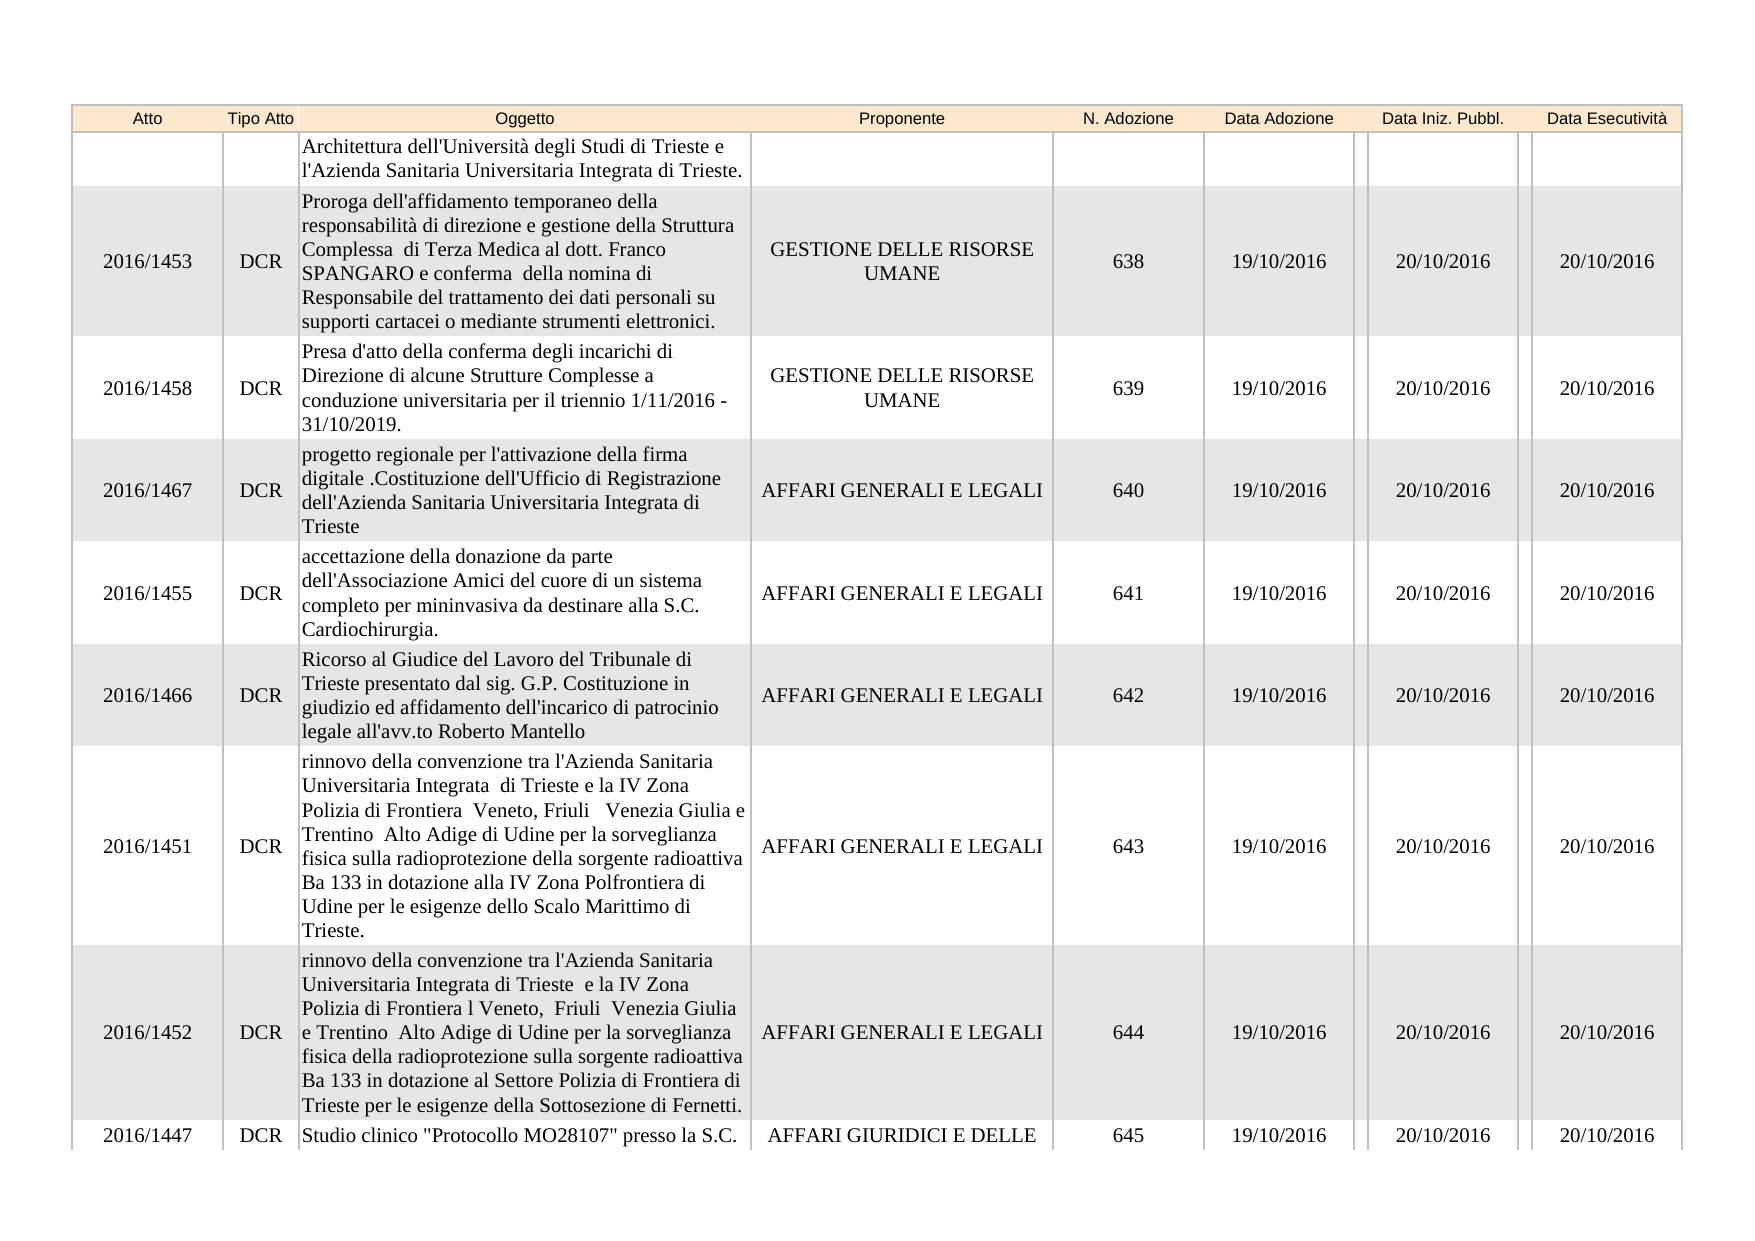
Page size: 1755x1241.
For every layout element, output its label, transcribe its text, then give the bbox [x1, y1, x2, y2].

table_header [1354, 106, 1368, 131]
table_cell Proroga dell'affidamento temporaneo della responsabilità di direzione e gestione della Struttura Complessa di Terza Medica al dott. Franco SPANGARO e conferma della nomina di Responsabile del trattamento dei dati personali su supporti cartacei o mediante strumenti elettronici. [300, 186, 750, 336]
table_cell GESTIONE DELLE RISORSE UMANE [752, 336, 1052, 439]
table_cell DCR [224, 1120, 298, 1150]
table_cell [1519, 439, 1531, 541]
table_header N. Adozione [1053, 106, 1204, 131]
table_cell Presa d'atto della conferma degli incarichi di Direzione di alcune Strutture Complesse a conduzione universitaria per il triennio 1/11/2016 -31/10/2019. [300, 336, 750, 439]
table_header Data Adozione [1204, 106, 1354, 131]
table_cell 20/10/2016 [1533, 336, 1681, 439]
table_cell 20/10/2016 [1533, 439, 1681, 541]
table_cell [1355, 133, 1367, 186]
table_cell [1355, 945, 1367, 1120]
table_cell 2016/1453 [73, 186, 222, 336]
table_cell [752, 133, 1052, 186]
table_cell Architettura dell'Università degli Studi di Trieste e l'Azienda Sanitaria Universitaria Integrata di Trieste. [300, 133, 750, 186]
table_cell AFFARI GIURIDICI E DELLE [752, 1120, 1052, 1150]
table_cell [1355, 1120, 1367, 1150]
table_header Data Iniz. Pubbl. [1368, 106, 1518, 131]
table_cell [1355, 644, 1367, 746]
table_cell 2016/1458 [73, 336, 222, 439]
table_cell 638 [1054, 186, 1203, 336]
table_cell [1519, 1120, 1531, 1150]
table_cell 2016/1451 [73, 746, 222, 945]
table_cell 20/10/2016 [1369, 186, 1517, 336]
table_cell [1519, 541, 1531, 644]
table_cell 20/10/2016 [1533, 541, 1681, 644]
table_cell [1054, 133, 1203, 186]
table_cell progetto regionale per l'attivazione della firma digitale .Costituzione dell'Ufficio di Registrazione dell'Azienda Sanitaria Universitaria Integrata di Trieste [300, 439, 750, 541]
table_cell 642 [1054, 644, 1203, 746]
table_cell DCR [224, 746, 298, 945]
table_cell 19/10/2016 [1205, 186, 1353, 336]
table_cell 20/10/2016 [1369, 439, 1517, 541]
table_cell [1519, 945, 1531, 1120]
table_cell 2016/1452 [73, 945, 222, 1120]
table_cell 20/10/2016 [1533, 186, 1681, 336]
table_cell 2016/1447 [73, 1120, 222, 1150]
table_cell 643 [1054, 746, 1203, 945]
table_cell AFFARI GENERALI E LEGALI [752, 945, 1052, 1120]
table_cell DCR [224, 439, 298, 541]
table_cell [1355, 541, 1367, 644]
table_cell 20/10/2016 [1369, 644, 1517, 746]
table_cell 20/10/2016 [1533, 1120, 1681, 1150]
table_header Oggetto [299, 106, 751, 131]
table_header Tipo Atto [223, 106, 298, 131]
table_cell GESTIONE DELLE RISORSE UMANE [752, 186, 1052, 336]
table_cell 20/10/2016 [1533, 945, 1681, 1120]
table_cell 19/10/2016 [1205, 439, 1353, 541]
table_cell Studio clinico "Protocollo MO28107" presso la S.C. [300, 1120, 750, 1150]
table_cell 645 [1054, 1120, 1203, 1150]
table_cell [1519, 336, 1531, 439]
table_cell 639 [1054, 336, 1203, 439]
table_cell [1355, 439, 1367, 541]
table_cell 19/10/2016 [1205, 644, 1353, 746]
table_cell 19/10/2016 [1205, 746, 1353, 945]
table_cell 20/10/2016 [1369, 336, 1517, 439]
table_cell 19/10/2016 [1205, 541, 1353, 644]
table_cell DCR [224, 186, 298, 336]
table_cell rinnovo della convenzione tra l'Azienda Sanitaria Universitaria Integrata di Trieste e la IV Zona Polizia di Frontiera Veneto, Friuli Venezia Giulia e Trentino Alto Adige di Udine per la sorveglianza fisica sulla radioprotezione della sorgente radioattiva Ba 133 in dotazione alla IV Zona Polfrontiera di Udine per le esigenze dello Scalo Marittimo di Trieste. [300, 746, 750, 945]
table_cell [1533, 133, 1681, 186]
table_header [1518, 106, 1532, 131]
table_cell [224, 133, 298, 186]
table_cell 20/10/2016 [1369, 746, 1517, 945]
table_cell [1355, 336, 1367, 439]
table_cell DCR [224, 336, 298, 439]
table_cell 2016/1455 [73, 541, 222, 644]
table_cell DCR [224, 945, 298, 1120]
table_cell accettazione della donazione da parte dell'Associazione Amici del cuore di un sistema completo per mininvasiva da destinare alla S.C. Cardiochirurgia. [300, 541, 750, 644]
table_cell 644 [1054, 945, 1203, 1120]
table_header Atto [73, 106, 223, 131]
table_cell [73, 133, 222, 186]
table_cell 20/10/2016 [1369, 945, 1517, 1120]
table_cell AFFARI GENERALI E LEGALI [752, 439, 1052, 541]
table_cell [1519, 133, 1531, 186]
table_cell 20/10/2016 [1533, 644, 1681, 746]
table_cell AFFARI GENERALI E LEGALI [752, 541, 1052, 644]
table_cell [1205, 133, 1353, 186]
table_cell 20/10/2016 [1369, 1120, 1517, 1150]
table_cell DCR [224, 644, 298, 746]
table_cell 19/10/2016 [1205, 1120, 1353, 1150]
table_cell AFFARI GENERALI E LEGALI [752, 644, 1052, 746]
table_cell 2016/1467 [73, 439, 222, 541]
table_cell 20/10/2016 [1533, 746, 1681, 945]
table_cell [1355, 746, 1367, 945]
table_cell AFFARI GENERALI E LEGALI [752, 746, 1052, 945]
table_cell [1519, 186, 1531, 336]
table_cell rinnovo della convenzione tra l'Azienda Sanitaria Universitaria Integrata di Trieste e la IV Zona Polizia di Frontiera l Veneto, Friuli Venezia Giulia e Trentino Alto Adige di Udine per la sorveglianza fisica della radioprotezione sulla sorgente radioattiva Ba 133 in dotazione al Settore Polizia di Frontiera di Trieste per le esigenze della Sottosezione di Fernetti. [300, 945, 750, 1120]
table_cell 19/10/2016 [1205, 336, 1353, 439]
table_cell [1355, 186, 1367, 336]
table_header Proponente [751, 106, 1053, 131]
table_cell [1369, 133, 1517, 186]
table_cell 2016/1466 [73, 644, 222, 746]
table_cell [1519, 746, 1531, 945]
table_cell DCR [224, 541, 298, 644]
table_cell [1519, 644, 1531, 746]
table_cell 641 [1054, 541, 1203, 644]
table_header Data Esecutività [1532, 106, 1681, 131]
table_cell 640 [1054, 439, 1203, 541]
table_cell 19/10/2016 [1205, 945, 1353, 1120]
table_cell Ricorso al Giudice del Lavoro del Tribunale di Trieste presentato dal sig. G.P. Costituzione in giudizio ed affidamento dell'incarico di patrocinio legale all'avv.to Roberto Mantello [300, 644, 750, 746]
table_cell 20/10/2016 [1369, 541, 1517, 644]
